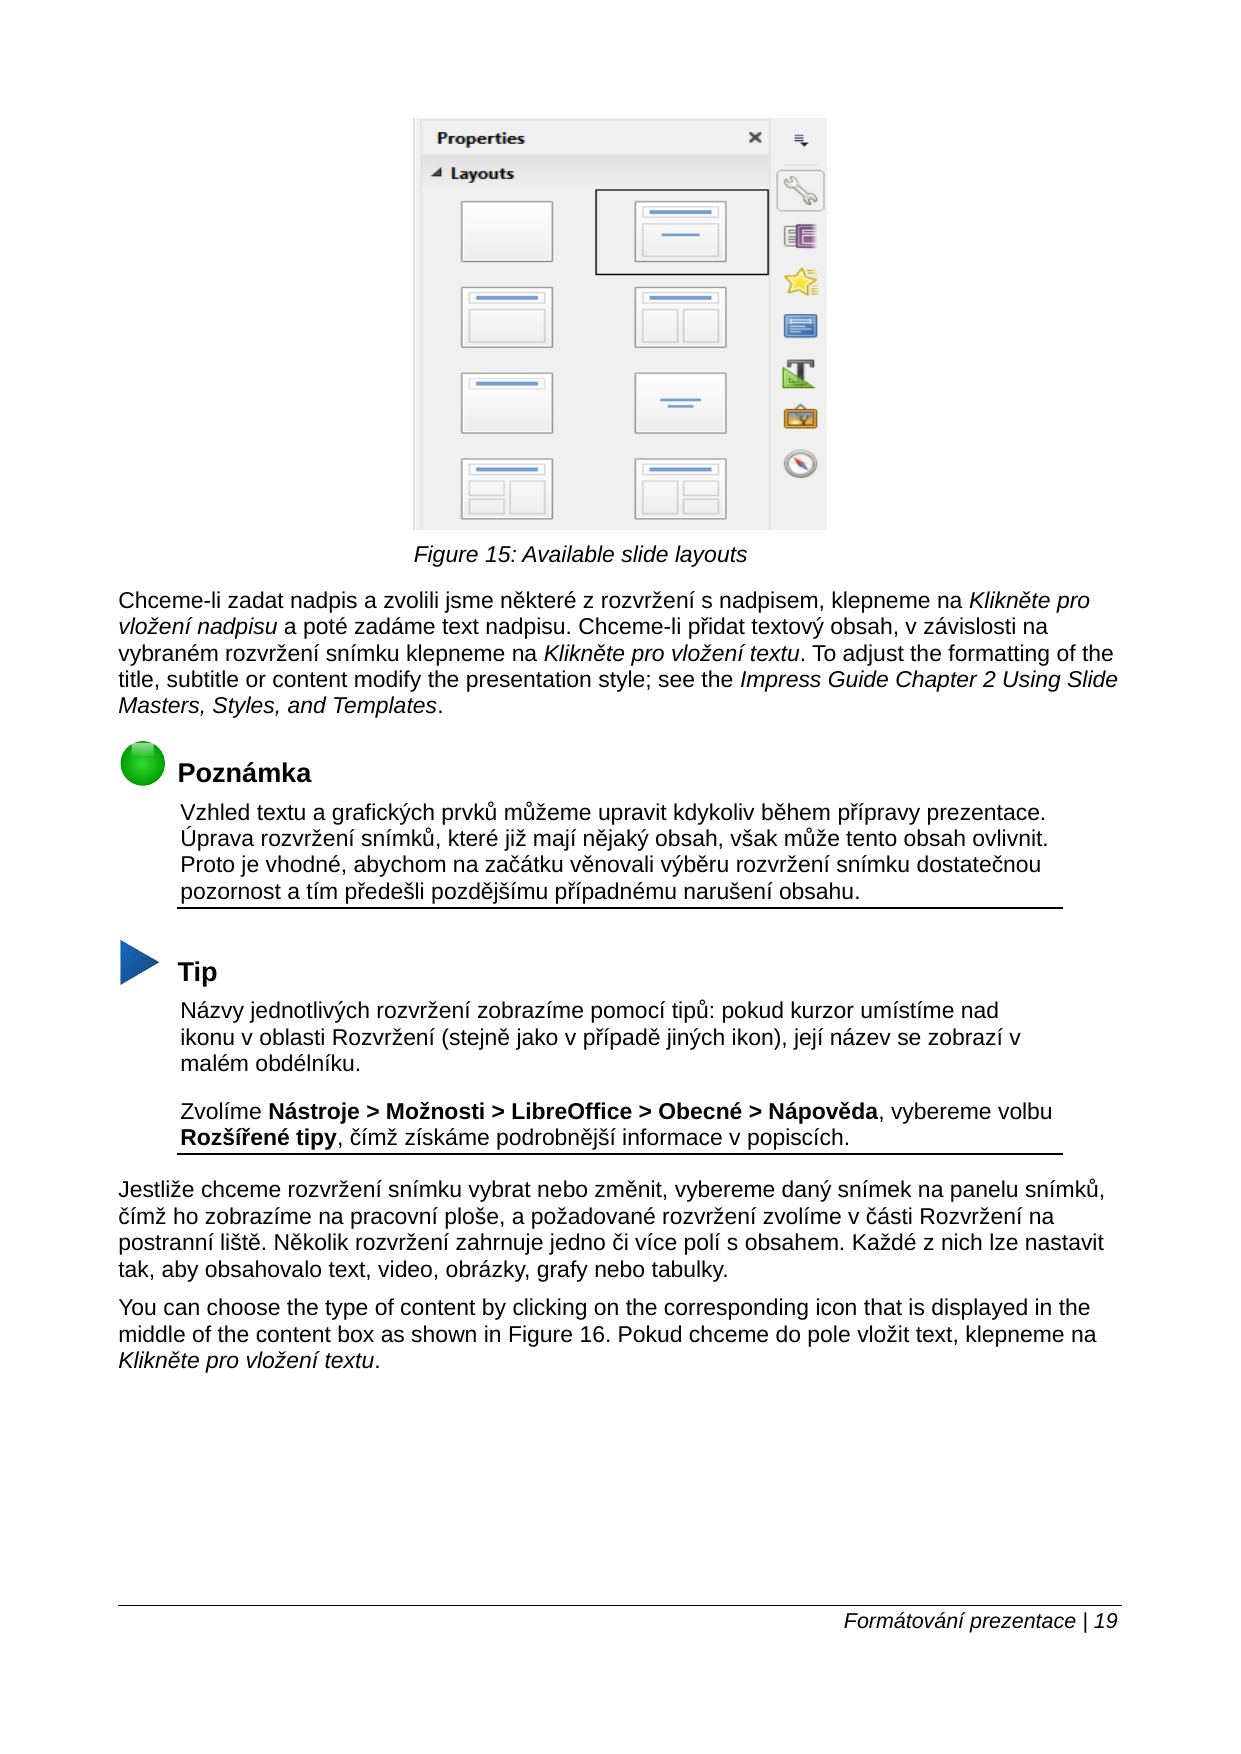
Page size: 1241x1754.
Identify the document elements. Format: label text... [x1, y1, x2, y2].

text Figure 15: Available slide layouts [413, 541, 827, 567]
text Chceme-li zadat nadpis a zvolili jsme některé z rozvržení s nadpisem, klepneme na Klikněte pro vložení nadpisu a poté zadáme text nadpisu. Chceme-li přidat textový obsah, v závislosti na vybraném rozvržení snímku klepneme na Klikněte pro vložení textu. To adjust the formatting of the title, subtitle or content modify the presentation style; see the Impress Guide Chapter 2 Using Slide Masters, Styles, and Templates. [118, 587, 1122, 719]
subtitle Tip [118, 938, 1122, 987]
text Názvy jednotlivých rozvržení zobrazíme pomocí tipů: pokud kurzor umístíme nad ikonu v oblasti Rozvržení (stejně jako v případě jiných ikon), její název se zobrazí v malém obdélníku. [177, 994, 1063, 1077]
subtitle Poznámka [118, 739, 1122, 788]
text You can choose the type of content by clicking on the corresponding icon that is displayed in the middle of the content box as shown in Figure 16. Pokud chceme do pole vložit text, klepneme na Klikněte pro vložení textu. [118, 1294, 1122, 1373]
picture [413, 118, 827, 530]
text Jestliže chceme rozvržení snímku vybrat nebo změnit, vybereme daný snímek na panelu snímků, čímž ho zobrazíme na pracovní ploše, a požadované rozvržení zvolíme v části Rozvržení na postranní liště. Několik rozvržení zahrnuje jedno či více polí s obsahem. Každé z nich lze nastavit tak, aby obsahovalo text, video, obrázky, grafy nebo tabulky. [118, 1176, 1122, 1282]
text Zvolíme Nástroje > Možnosti > LibreOffice > Obecné > Nápověda, vybereme volbu Rozšířené tipy, čímž získáme podrobnější informace v popiscích. [177, 1094, 1063, 1153]
text Vzhled textu a grafických prvků můžeme upravit kdykoliv během přípravy prezentace. Úprava rozvržení snímků, které již mají nějaký obsah, však může tento obsah ovlivnit. Proto je vhodné, abychom na začátku věnovali výběru rozvržení snímku dostatečnou pozornost a tím předešli pozdějšímu případnému narušení obsahu. [177, 796, 1063, 907]
